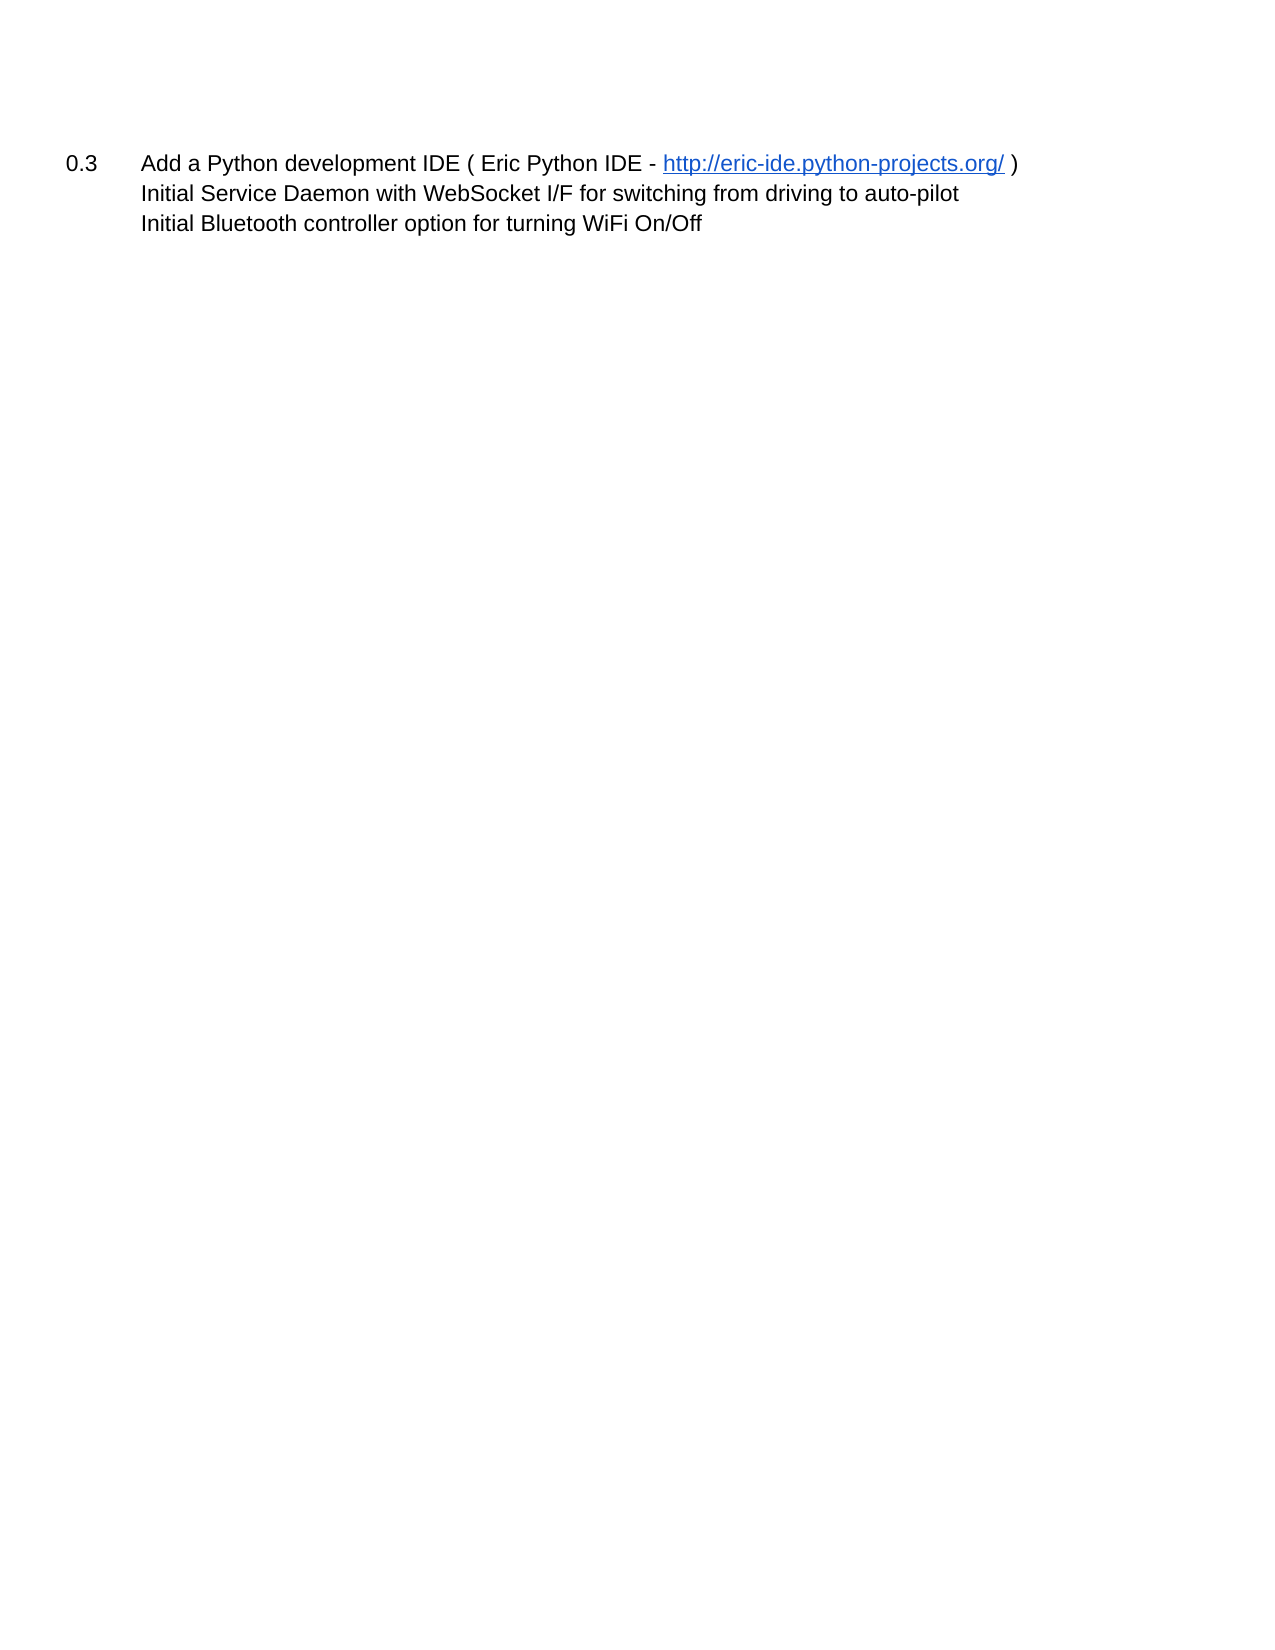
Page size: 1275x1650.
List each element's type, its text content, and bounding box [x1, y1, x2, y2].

text 0.3 Add a Python development IDE ( Eric Python IDE - http://eric-ide.python-projects.org/ ) [66, 150, 1200, 176]
text Initial Service Daemon with WebSocket I/F for switching from driving to auto-pilot [66, 180, 1200, 207]
text Initial Bluetooth controller option for turning WiFi On/Off [66, 210, 1200, 237]
